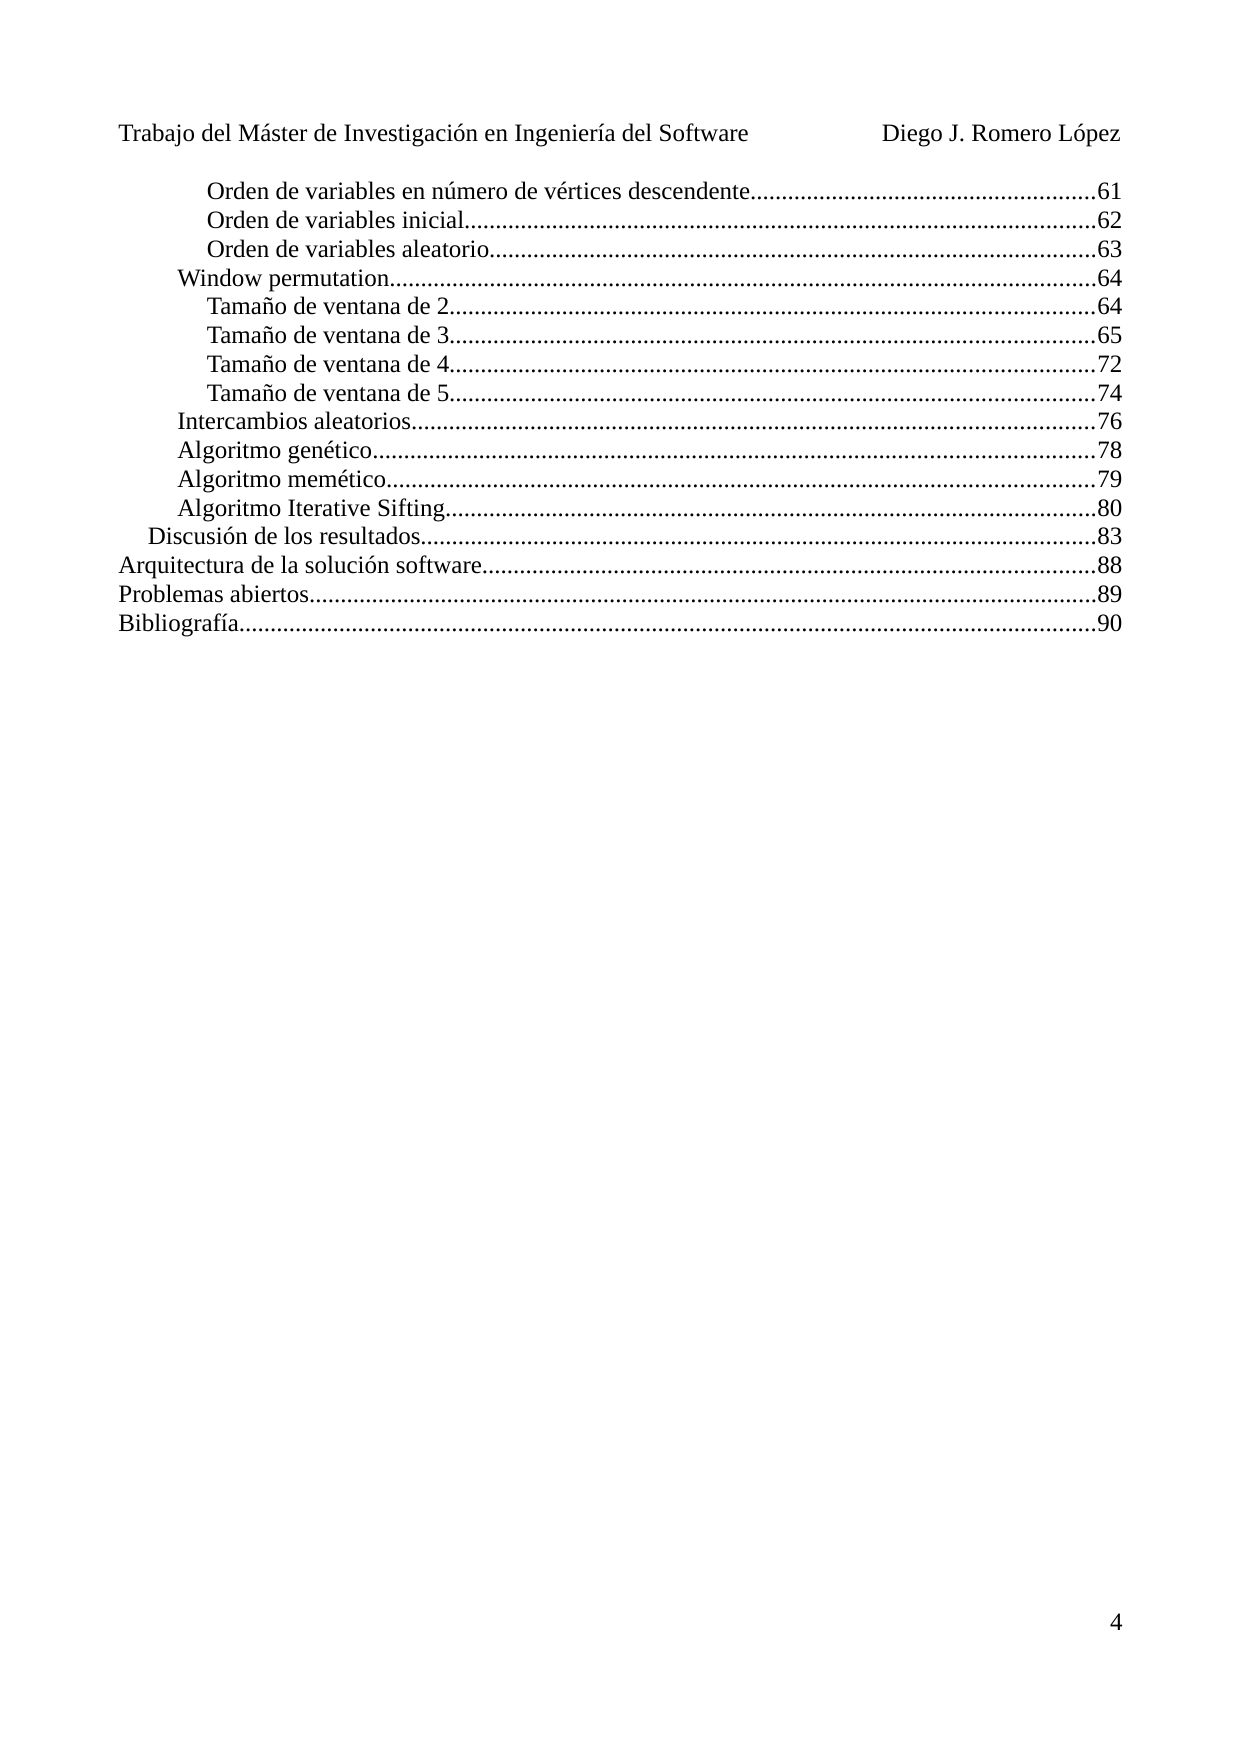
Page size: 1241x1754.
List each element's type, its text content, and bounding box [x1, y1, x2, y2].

text Problemas abiertos 89 [118, 579, 1122, 608]
text Intercambios aleatorios 76 [177, 406, 1122, 435]
text Algoritmo Iterative Sifting 80 [177, 493, 1122, 521]
text Bibliografía 90 [118, 608, 1122, 636]
text Algoritmo memético 79 [177, 464, 1122, 493]
text Orden de variables inicial 62 [207, 205, 1122, 234]
text Discusión de los resultados 83 [148, 521, 1122, 550]
text Orden de variables en número de vértices descendente 61 [207, 176, 1122, 205]
text Tamaño de ventana de 4 72 [207, 349, 1122, 378]
text Tamaño de ventana de 5 74 [207, 378, 1122, 406]
text Algoritmo genético 78 [177, 435, 1122, 464]
text Tamaño de ventana de 3 65 [207, 320, 1122, 349]
text Tamaño de ventana de 2 64 [207, 291, 1122, 320]
text Arquitectura de la solución software 88 [118, 550, 1122, 579]
text Orden de variables aleatorio 63 [207, 234, 1122, 263]
text Window permutation 64 [177, 263, 1122, 291]
